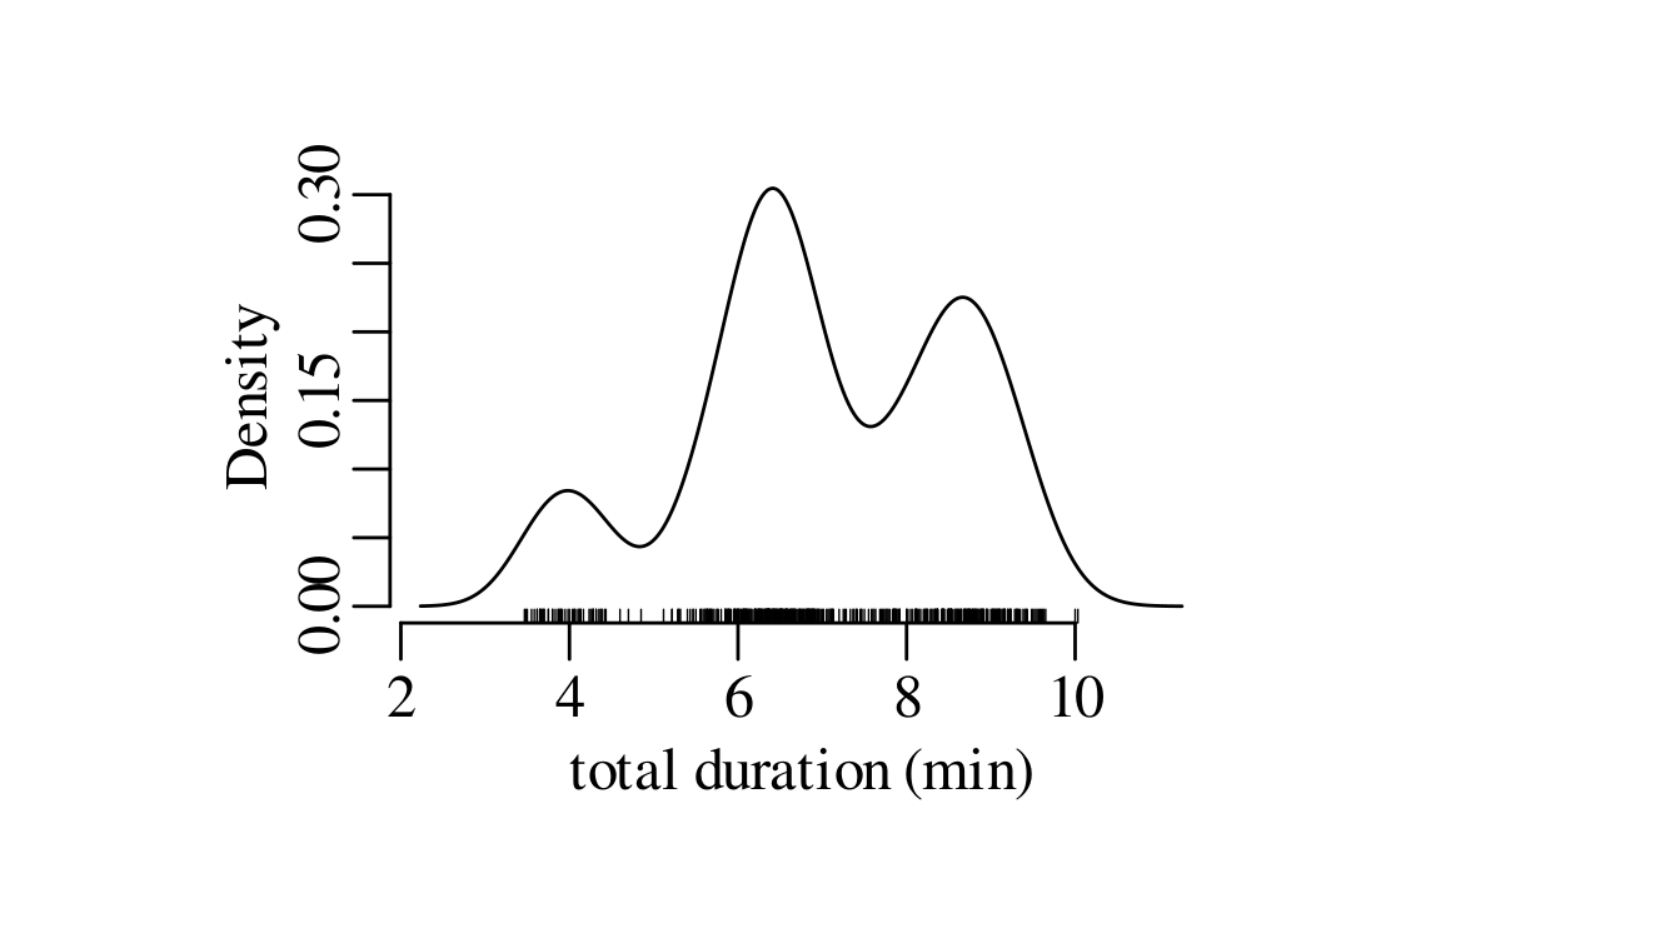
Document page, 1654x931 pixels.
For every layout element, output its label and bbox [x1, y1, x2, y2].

picture [209, 109, 1196, 819]
